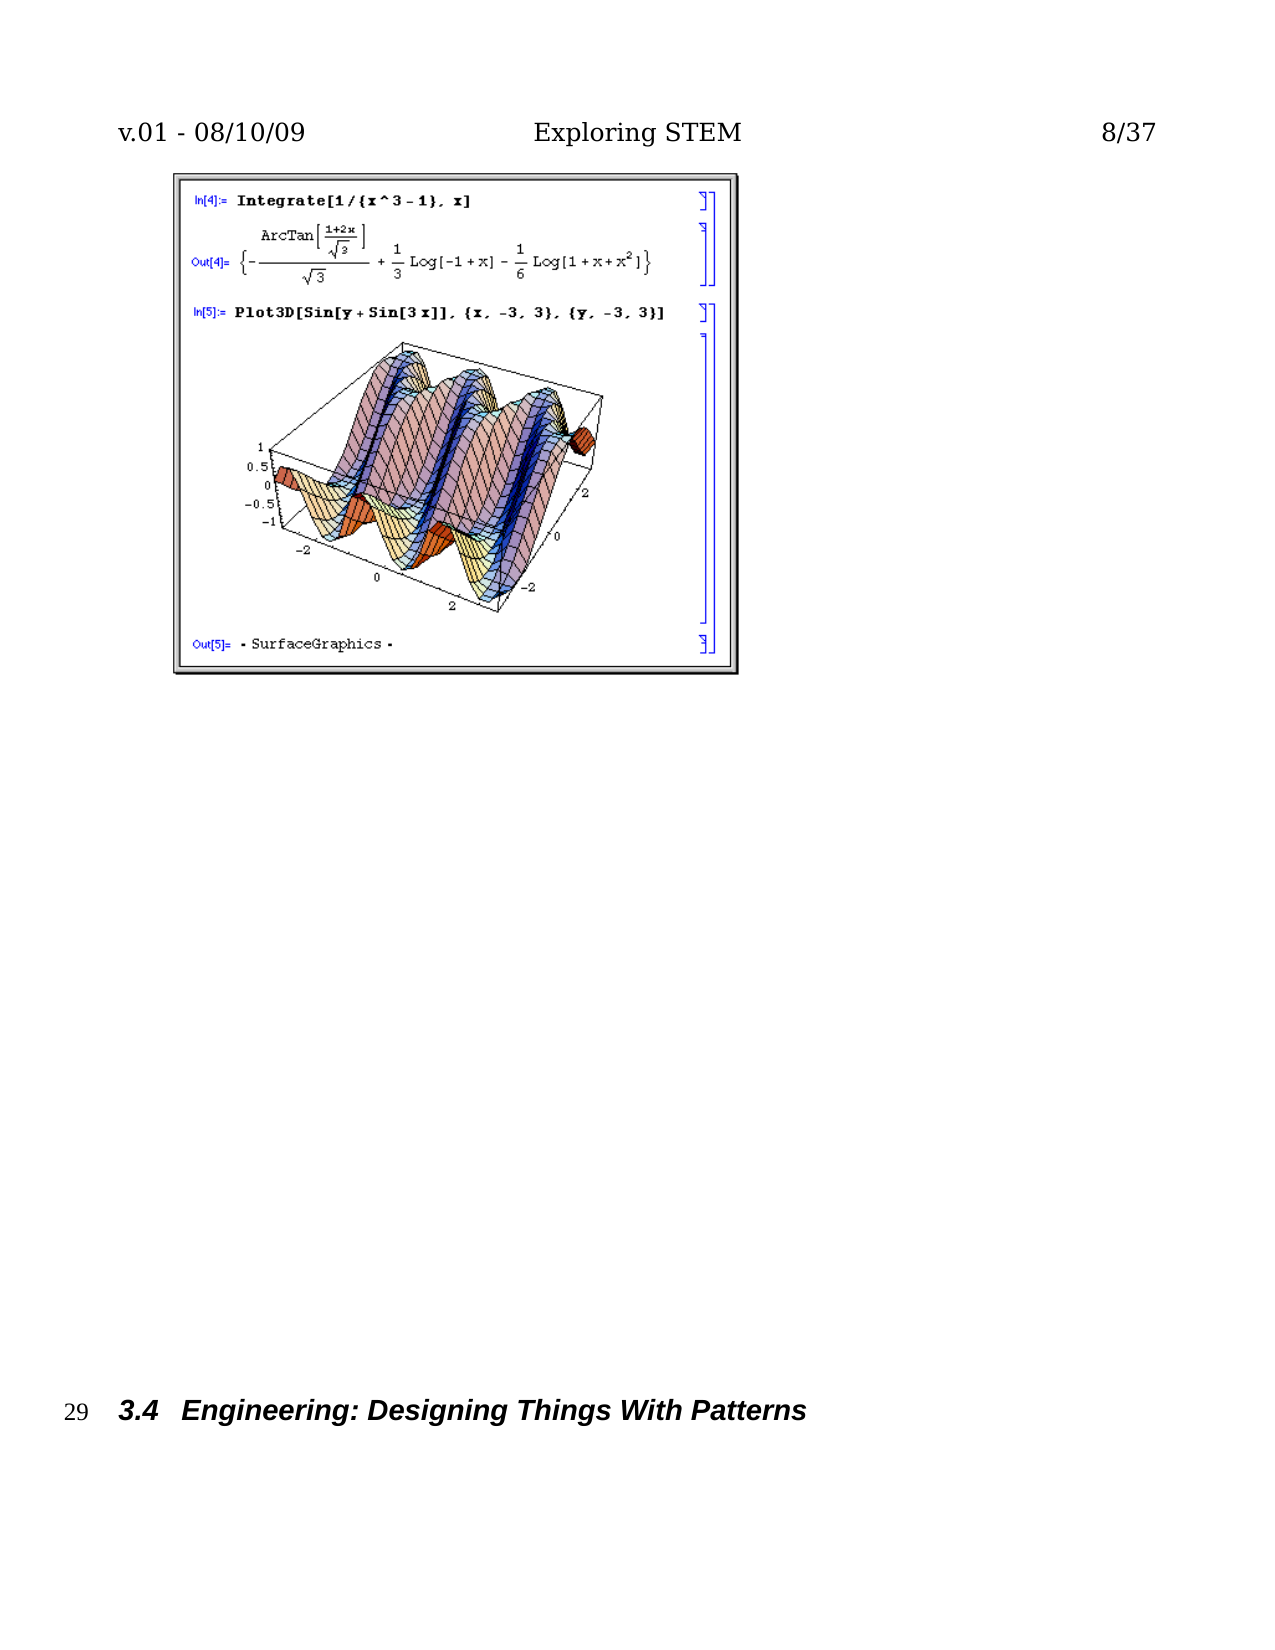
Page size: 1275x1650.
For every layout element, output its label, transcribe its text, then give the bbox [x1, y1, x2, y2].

subtitle Engineering: Designing Things With Patterns [118, 1393, 1157, 1427]
picture [172, 172, 740, 676]
